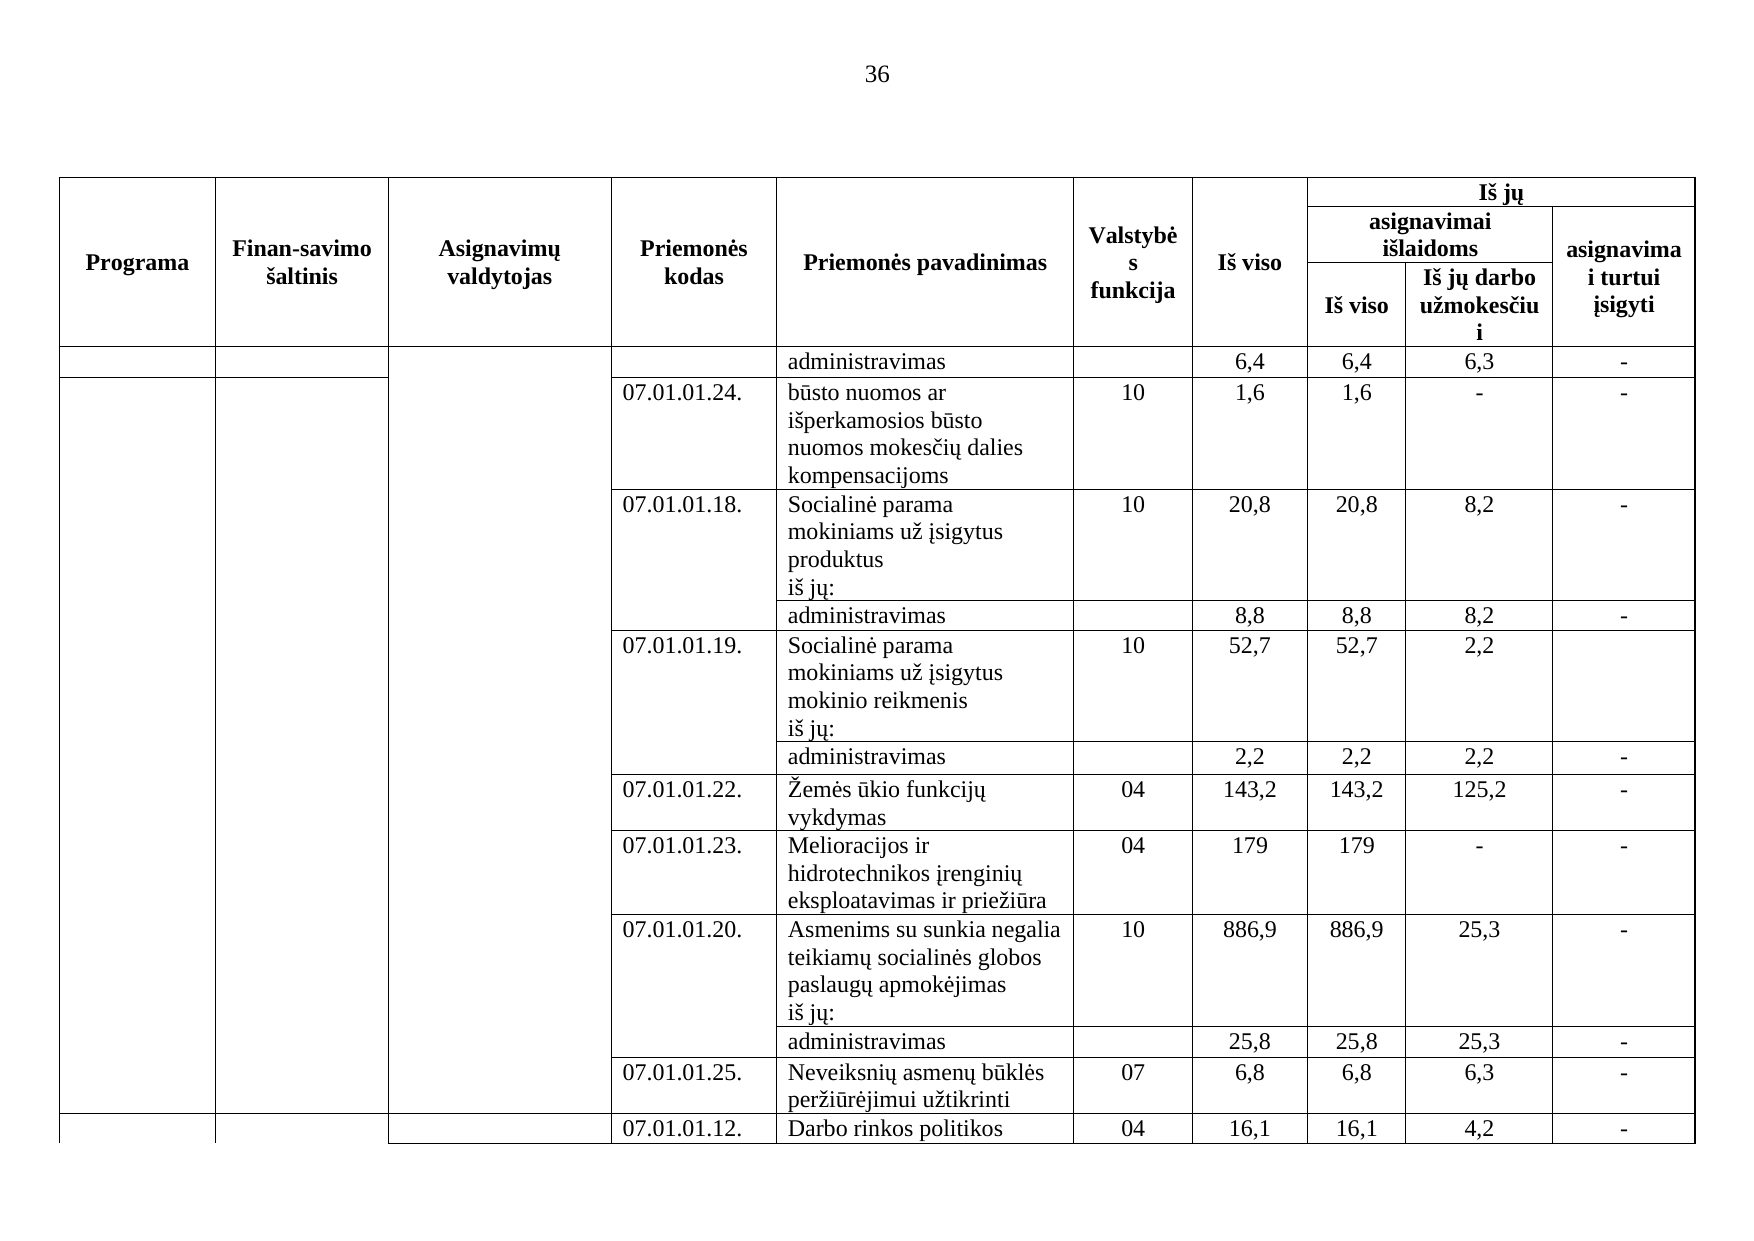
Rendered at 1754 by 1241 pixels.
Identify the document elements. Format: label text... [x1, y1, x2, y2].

table_cell - [1406, 831, 1552, 914]
table_cell 07.01.01.23. [612, 831, 776, 914]
table_cell 2,2 [1406, 631, 1552, 741]
table_cell [389, 377, 611, 1113]
table_cell 20,8 [1308, 490, 1405, 600]
table_cell 07.01.01.22. [612, 775, 776, 830]
table_header Iš jų [1308, 178, 1694, 206]
table_cell 6,4 [1308, 347, 1405, 377]
table_cell - [1553, 347, 1694, 377]
table_cell [1074, 347, 1192, 377]
table_cell 143,2 [1308, 775, 1405, 830]
table_cell 25,8 [1193, 1027, 1307, 1057]
table_cell 10 [1074, 378, 1192, 489]
table_cell 1,6 [1193, 378, 1307, 489]
table_header Programa [60, 178, 215, 346]
table_cell 07 [1074, 1058, 1192, 1113]
table_cell 07.01.01.25. [612, 1058, 776, 1113]
table_cell [389, 1114, 611, 1143]
table_cell 6,3 [1406, 347, 1552, 377]
table_cell [1553, 631, 1694, 741]
table_cell 04 [1074, 1114, 1192, 1143]
table_cell 143,2 [1193, 775, 1307, 830]
table_cell 10 [1074, 490, 1192, 600]
table_cell asignavimai išlaidoms [1308, 207, 1552, 262]
table_cell - [1553, 915, 1694, 1026]
table_cell 6,4 [1193, 347, 1307, 377]
table_cell administravimas [777, 347, 1073, 377]
table_cell 4,2 [1406, 1114, 1552, 1143]
table_cell - [1553, 1114, 1694, 1143]
table_cell [60, 347, 215, 377]
table_cell Iš jų darbo užmokesčiui [1406, 263, 1552, 346]
table_cell 52,7 [1308, 631, 1405, 741]
table_cell [612, 347, 776, 377]
table_cell Socialinė parama mokiniams už įsigytus produktus iš jų: [777, 490, 1073, 600]
table_cell - [1553, 1058, 1694, 1113]
table_cell 125,2 [1406, 775, 1552, 830]
table_cell administravimas [777, 601, 1073, 630]
table_header Priemonės kodas [612, 178, 776, 346]
table_cell [389, 347, 611, 377]
table_cell 04 [1074, 775, 1192, 830]
table_cell Neveiksnių asmenų būklės peržiūrėjimui užtikrinti [777, 1058, 1073, 1113]
table_cell - [1553, 490, 1694, 600]
table_cell 20,8 [1193, 490, 1307, 600]
table_cell 886,9 [1193, 915, 1307, 1026]
table_cell 2,2 [1193, 742, 1307, 774]
table_cell 6,3 [1406, 1058, 1552, 1113]
table_cell 16,1 [1193, 1114, 1307, 1143]
table_cell - [1553, 775, 1694, 830]
table_cell 179 [1308, 831, 1405, 914]
table_cell 6,8 [1308, 1058, 1405, 1113]
table_cell asignavimai turtui įsigyti [1553, 207, 1694, 346]
table_cell Socialinė parama mokiniams už įsigytus mokinio reikmenis iš jų: [777, 631, 1073, 741]
table_cell [1074, 742, 1192, 774]
table_cell 16,1 [1308, 1114, 1405, 1143]
table_cell - [1553, 1027, 1694, 1057]
table_cell [60, 378, 215, 1113]
table_cell [1074, 601, 1192, 630]
table_cell [216, 378, 388, 1113]
table_cell 1,6 [1308, 378, 1405, 489]
table_cell Asmenims su sunkia negalia teikiamų socialinės globos paslaugų apmokėjimas iš jų: [777, 915, 1073, 1026]
table_cell - [1553, 831, 1694, 914]
table_header Priemonės pavadinimas [777, 178, 1073, 346]
table_cell 2,2 [1406, 742, 1552, 774]
table_cell [216, 347, 388, 377]
table_cell - [1553, 378, 1694, 489]
table_cell - [1553, 601, 1694, 630]
table_cell [1074, 1027, 1192, 1057]
table_cell - [1406, 378, 1552, 489]
table_cell 52,7 [1193, 631, 1307, 741]
table_cell 04 [1074, 831, 1192, 914]
table_header Asignavimų valdytojas [389, 178, 611, 346]
table_cell 25,3 [1406, 1027, 1552, 1057]
table_cell 8,8 [1193, 601, 1307, 630]
table_cell Žemės ūkio funkcijų vykdymas [777, 775, 1073, 830]
table_cell 10 [1074, 915, 1192, 1026]
table_cell 07.01.01.20. [612, 915, 776, 1057]
table_cell 886,9 [1308, 915, 1405, 1026]
table_cell 07.01.01.24. [612, 378, 776, 489]
table_header Finan-savimo šaltinis [216, 178, 388, 346]
table_cell 179 [1193, 831, 1307, 914]
table_cell 10 [1074, 631, 1192, 741]
table_cell 07.01.01.18. [612, 490, 776, 630]
table_cell 2,2 [1308, 742, 1405, 774]
table_cell 8,2 [1406, 601, 1552, 630]
table_cell Darbo rinkos politikos [777, 1114, 1073, 1143]
table_cell administravimas [777, 742, 1073, 774]
table_cell [216, 1114, 388, 1143]
table_cell 6,8 [1193, 1058, 1307, 1113]
table_cell 07.01.01.12. [612, 1114, 776, 1143]
table_cell būsto nuomos ar išperkamosios būsto nuomos mokesčių dalies kompensacijoms [777, 378, 1073, 489]
table_cell [60, 1114, 215, 1143]
table_header Iš viso [1193, 178, 1307, 346]
table_cell Melioracijos ir hidrotechnikos įrenginių eksploatavimas ir priežiūra [777, 831, 1073, 914]
table_cell 25,8 [1308, 1027, 1405, 1057]
table_cell administravimas [777, 1027, 1073, 1057]
table_cell 25,3 [1406, 915, 1552, 1026]
table_cell 8,8 [1308, 601, 1405, 630]
table_cell 8,2 [1406, 490, 1552, 600]
table_header Valstybės funkcija [1074, 178, 1192, 346]
table_cell Iš viso [1308, 263, 1405, 346]
table_cell - [1553, 742, 1694, 774]
table_cell 07.01.01.19. [612, 631, 776, 774]
